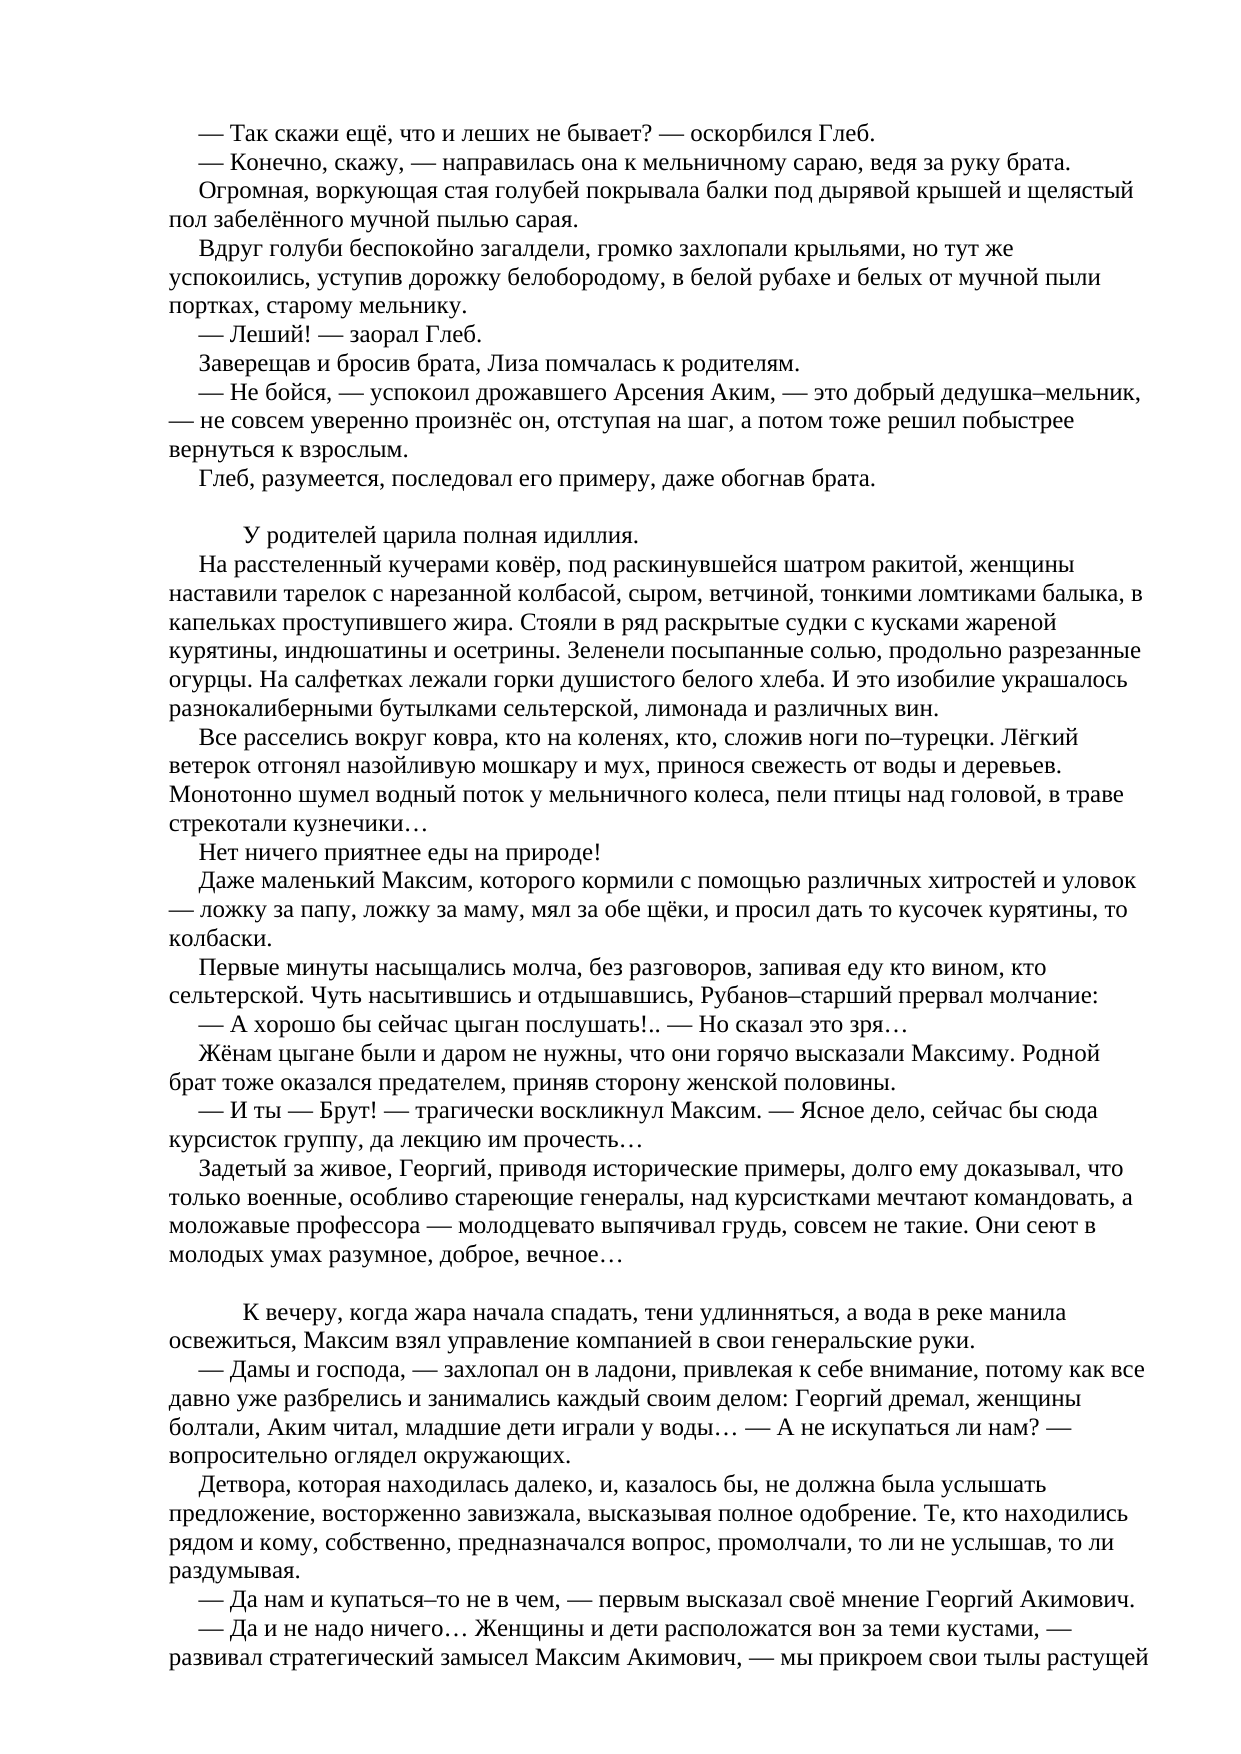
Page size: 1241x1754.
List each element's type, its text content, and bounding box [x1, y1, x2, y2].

text У родителей царила полная идиллия. [169, 521, 1152, 549]
text Детвора, которая находилась далеко, и, казалось бы, не должна была услышать предложение, восторженно завизжала, высказывая полное одобрение. Те, кто находились рядом и кому, собственно, предназначался вопрос, промолчали, то ли не услышав, то ли раздумывая. [169, 1469, 1152, 1584]
text Задетый за живое, Георгий, приводя исторические примеры, долго ему доказывал, что только военные, особливо стареющие генералы, над курсистками мечтают командовать, а моложавые профессора — молодцевато выпячивал грудь, совсем не такие. Они сеют в молодых умах разумное, доброе, вечное… [169, 1153, 1152, 1268]
text Все расселись вокруг ковра, кто на коленях, кто, сложив ноги по–турецки. Лёгкий ветерок отгонял назойливую мошкару и мух, принося свежесть от воды и деревьев. Монотонно шумел водный поток у мельничного колеса, пели птицы над головой, в траве стрекотали кузнечики… [169, 722, 1152, 837]
text — Да нам и купаться–то не в чем, — первым высказал своё мнение Георгий Акимович. [169, 1584, 1152, 1613]
text Даже маленький Максим, которого кормили с помощью различных хитростей и уловок — ложку за папу, ложку за маму, мял за обе щёки, и просил дать то кусочек курятины, то колбаски. [169, 866, 1152, 952]
text Жёнам цыгане были и даром не нужны, что они горячо высказали Максиму. Родной брат тоже оказался предателем, приняв сторону женской половины. [169, 1038, 1152, 1096]
text — Да и не надо ничего… Женщины и дети расположатся вон за теми кустами, — развивал стратегический замысел Максим Акимович, — мы прикроем свои тылы растущей [169, 1613, 1152, 1671]
text Заверещав и бросив брата, Лиза помчалась к родителям. [169, 348, 1152, 377]
text — И ты — Брут! — трагически воскликнул Максим. — Ясное дело, сейчас бы сюда курсисток группу, да лекцию им прочесть… [169, 1096, 1152, 1153]
text — Не бойся, — успокоил дрожавшего Арсения Аким, — это добрый дедушка–мельник, — не совсем уверенно произнёс он, отступая на шаг, а потом тоже решил побыстрее вернуться к взрослым. [169, 377, 1152, 463]
text Огромная, воркующая стая голубей покрывала балки под дырявой крышей и щелястый пол забелённого мучной пылью сарая. [169, 176, 1152, 233]
text — Леший! — заорал Глеб. [169, 319, 1152, 348]
text Нет ничего приятнее еды на природе! [169, 837, 1152, 866]
text Первые минуты насыщались молча, без разговоров, запивая еду кто вином, кто сельтерской. Чуть насытившись и отдышавшись, Рубанов–старший прервал молчание: [169, 952, 1152, 1009]
text — Конечно, скажу, — направилась она к мельничному сараю, ведя за руку брата. [169, 147, 1152, 176]
text На расстеленный кучерами ковёр, под раскинувшейся шатром ракитой, женщины наставили тарелок с нарезанной колбасой, сыром, ветчиной, тонкими ломтиками балыка, в капельках проступившего жира. Стояли в ряд раскрытые судки с кусками жареной курятины, индюшатины и осетрины. Зеленели посыпанные солью, продольно разрезанные огурцы. На салфетках лежали горки душистого белого хлеба. И это изобилие украшалось разнокалиберными бутылками сельтерской, лимонада и различных вин. [169, 549, 1152, 722]
text К вечеру, когда жара начала спадать, тени удлинняться, а вода в реке манила освежиться, Максим взял управление компанией в свои генеральские руки. [169, 1297, 1152, 1354]
text — Дамы и господа, — захлопал он в ладони, привлекая к себе внимание, потому как все давно уже разбрелись и занимались каждый своим делом: Георгий дремал, женщины болтали, Аким читал, младшие дети играли у воды… — А не искупаться ли нам? — вопросительно оглядел окружающих. [169, 1354, 1152, 1469]
text Вдруг голуби беспокойно загалдели, громко захлопали крыльями, но тут же успокоились, уступив дорожку белобородому, в белой рубахе и белых от мучной пыли портках, старому мельнику. [169, 233, 1152, 319]
text — А хорошо бы сейчас цыган послушать!.. — Но сказал это зря… [169, 1009, 1152, 1038]
text Глеб, разумеется, последовал его примеру, даже обогнав брата. [169, 463, 1152, 492]
text — Так скажи ещё, что и леших не бывает? — оскорбился Глеб. [169, 118, 1152, 147]
